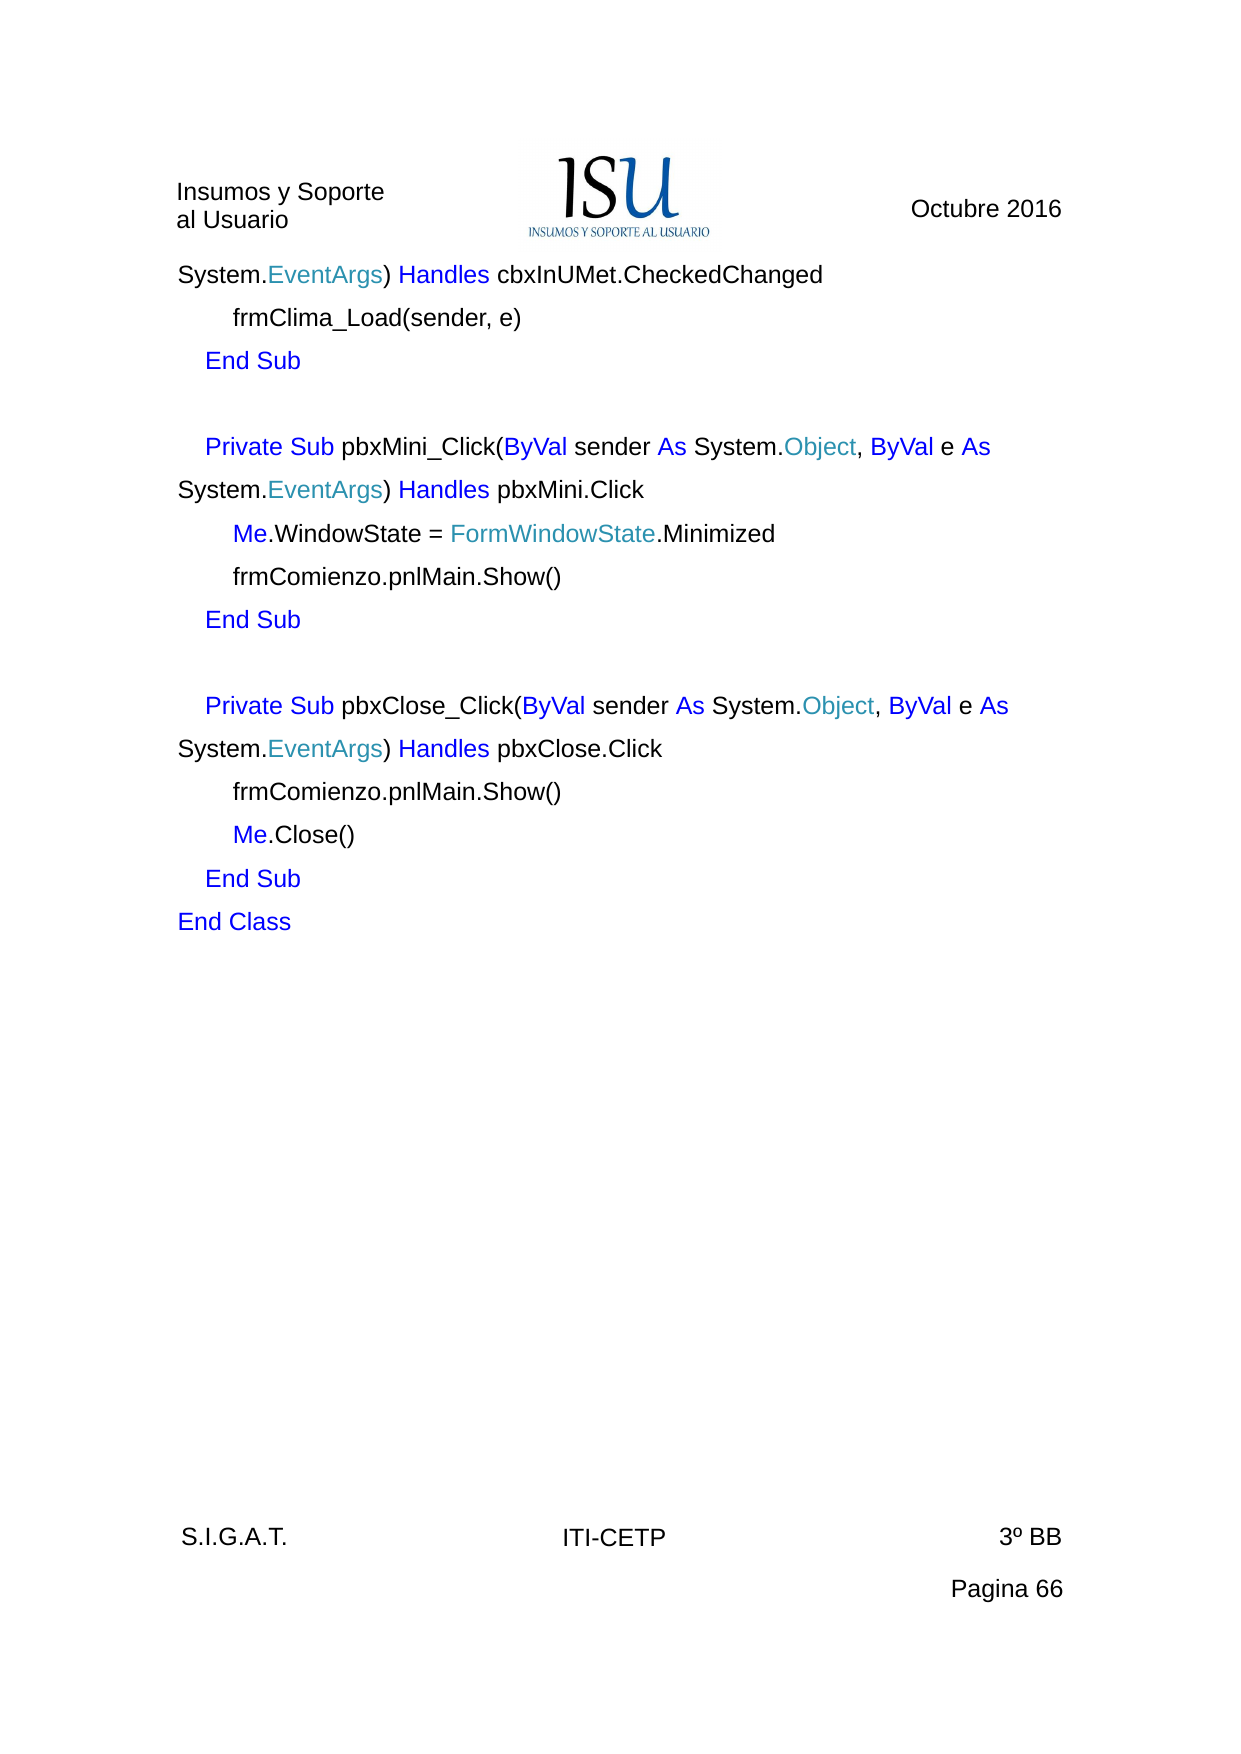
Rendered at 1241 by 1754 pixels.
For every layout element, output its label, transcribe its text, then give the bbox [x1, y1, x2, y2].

text End Sub [177, 605, 1063, 633]
text End Class [177, 907, 1063, 935]
text Private Sub pbxClose_Click(ByVal sender As System.Object, ByVal e As System.EventArgs) Handles pbxClose.Click [177, 691, 1063, 763]
text System.EventArgs) Handles cbxInUMet.CheckedChanged [177, 260, 1063, 288]
text frmComienzo.pnlMain.Show() [177, 562, 1063, 590]
text Me.WindowState = FormWindowState.Minimized [177, 518, 1063, 547]
text End Sub [177, 863, 1063, 892]
text frmClima_Load(sender, e) [177, 303, 1063, 332]
text Me.Close() [177, 820, 1063, 849]
picture [517, 138, 723, 252]
text Private Sub pbxMini_Click(ByVal sender As System.Object, ByVal e As System.EventArgs) Handles pbxMini.Click [177, 432, 1063, 504]
text frmComienzo.pnlMain.Show() [177, 777, 1063, 806]
text End Sub [177, 346, 1063, 375]
